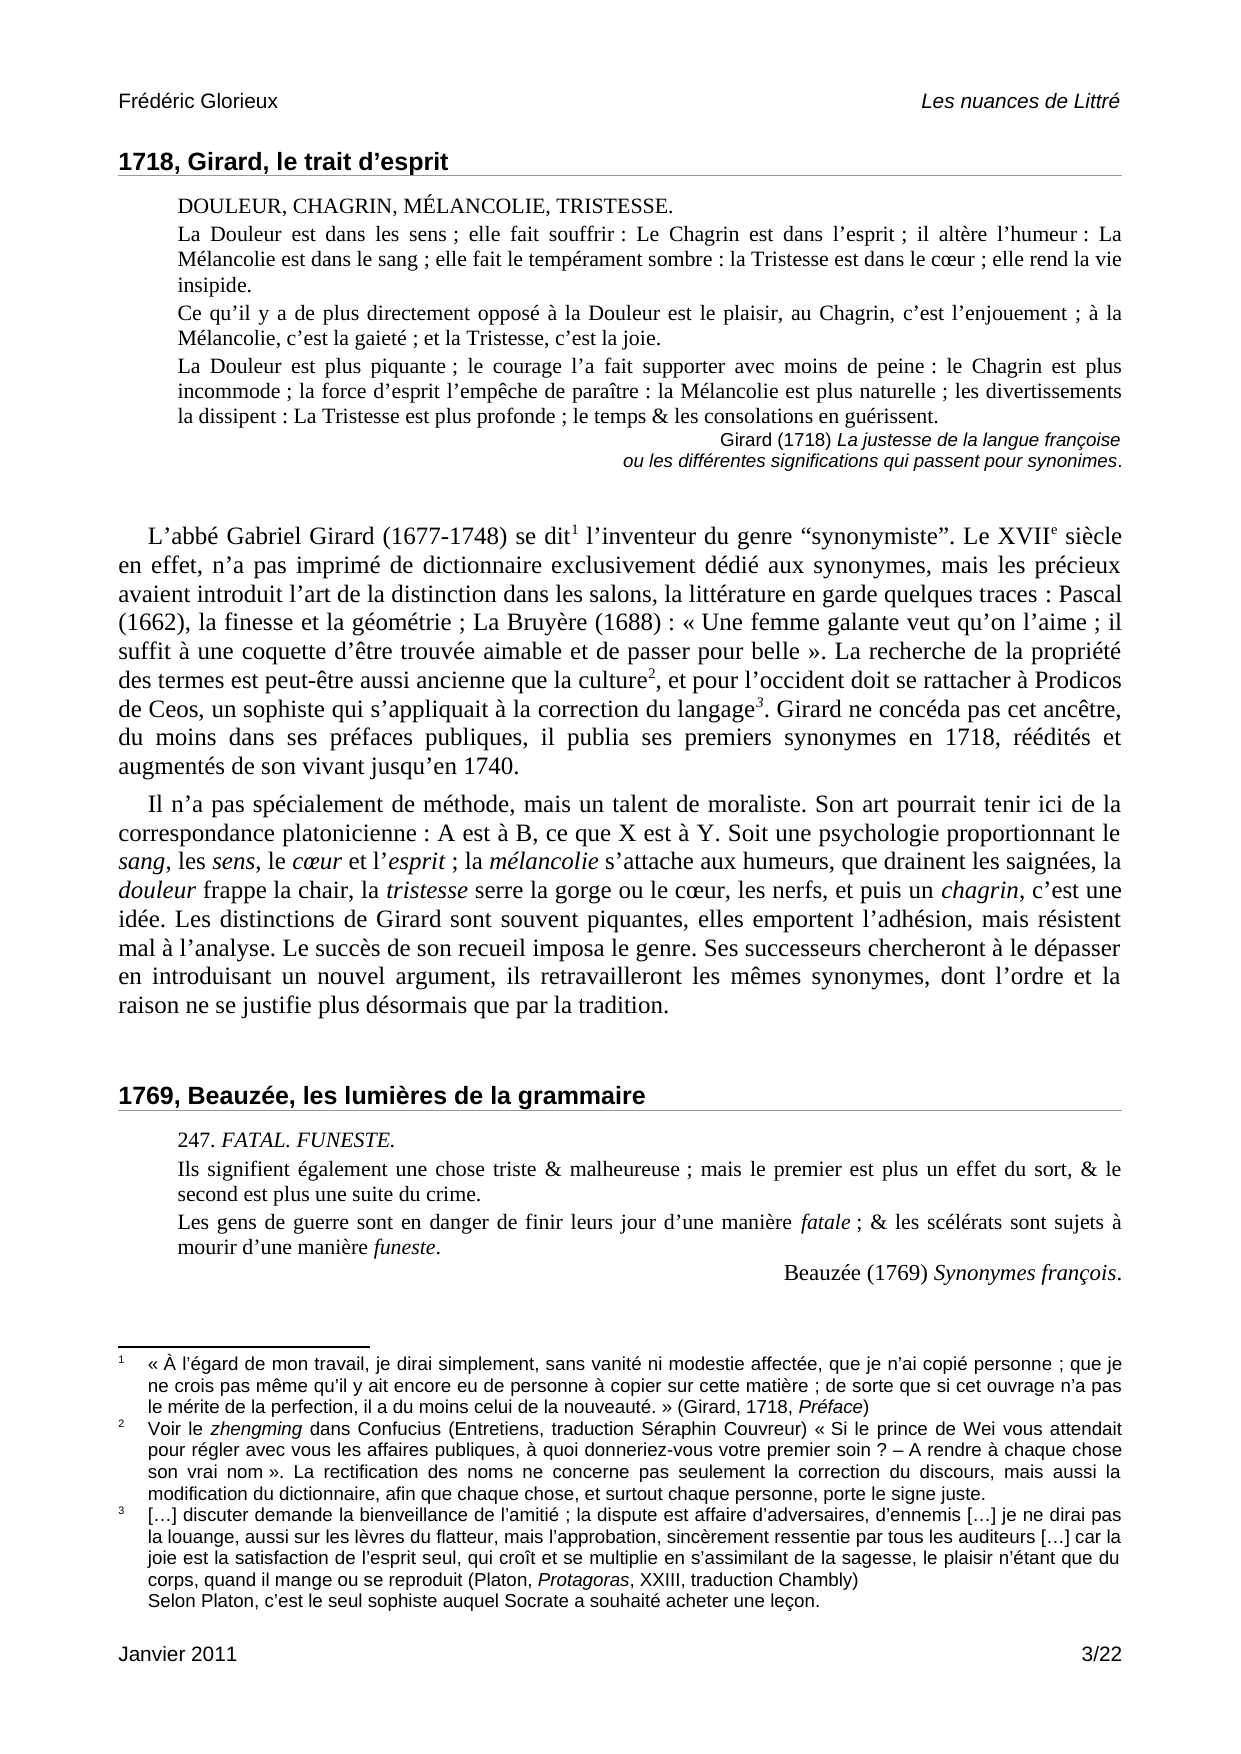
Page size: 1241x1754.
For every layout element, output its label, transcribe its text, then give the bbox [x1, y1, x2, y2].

text Girard (1718) La justesse de la langue françoise ou les différentes significations qui passent pour synonimes. [236, 429, 1122, 472]
text Voir le zhengming dans Confucius (Entretiens, traduction Séraphin Couvreur) « Si le prince de Wei vous attendait pour régler avec vous les affaires publiques, à quoi donneriez-vous votre premier soin ? – A rendre à chaque chose son vrai nom ». La rectification des noms ne concerne pas seulement la correction du discours, mais aussi la modification du dictionnaire, afin que chaque chose, et surtout chaque personne, porte le signe juste. [118, 1418, 1122, 1504]
text Beauzée (1769) Synonymes françois. [236, 1259, 1122, 1286]
text […] discuter demande la bienveillance de l’amitié ; la dispute est affaire d’adversaires, d’ennemis […] je ne dirai pas la louange, aussi sur les lèvres du flatteur, mais l’approbation, sincèrement ressentie par tous les auditeurs […] car la joie est la satisfaction de l’esprit seul, qui croît et se multiplie en s’assimilant de la sagesse, le plaisir n’étant que du corps, quand il mange ou se reproduit (Platon, Protagoras, XXIII, traduction Chambly) Selon Platon, c’est le seul sophiste auquel Socrate a souhaité acheter une leçon. [118, 1504, 1122, 1612]
text Les gens de guerre sont en danger de finir leurs jour d’une manière fatale ; & les scélérats sont sujets à mourir d’une manière funeste. [177, 1209, 1122, 1259]
text L’abbé Gabriel Girard (1677-1748) se dit l’inventeur du genre “synonymiste”. Le XVIIe siècle en effet, n’a pas imprimé de dictionnaire exclusivement dédié aux synonymes, mais les précieux avaient introduit l’art de la distinction dans les salons, la littérature en garde quelques traces : Pascal (1662), la finesse et la géométrie ; La Bruyère (1688) : « Une femme galante veut qu’on l’aime ; il suffit à une coquette d’être trouvée aimable et de passer pour belle ». La recherche de la propriété des termes est peut-être aussi ancienne que la culture, et pour l’occident doit se rattacher à Prodicos de Ceos, un sophiste qui s’appliquait à la correction du langage. Girard ne concéda pas cet ancêtre, du moins dans ses préfaces publiques, il publia ses premiers synonymes en 1718, réédités et augmentés de son vivant jusqu’en 1740. [118, 521, 1122, 780]
text « À l’égard de mon travail, je dirai simplement, sans vanité ni modestie affectée, que je n’ai copié personne ; que je ne crois pas même qu’il y ait encore eu de personne à copier sur cette matière ; de sorte que si cet ouvrage n’a pas le mérite de la perfection, il a du moins celui de la nouveauté. » (Girard, 1718, Préface) [118, 1353, 1122, 1418]
text Ce qu’il y a de plus directement opposé à la Douleur est le plaisir, au Chagrin, c’est l’enjouement ; à la Mélancolie, c’est la gaieté ; et la Tristesse, c’est la joie. [177, 300, 1122, 350]
text Ils signifient également une chose triste & malheureuse ; mais le premier est plus un effet du sort, & le second est plus une suite du crime. [177, 1156, 1122, 1206]
subtitle 1718, Girard, le trait d’esprit [118, 146, 1122, 175]
text La Douleur est plus piquante ; le courage l’a fait supporter avec moins de peine : le Chagrin est plus incommode ; la force d’esprit l’empêche de paraître : la Mélancolie est plus naturelle ; les divertissements la dissipent : La Tristesse est plus profonde ; le temps & les consolations en guérissent. [177, 353, 1122, 429]
text La Douleur est dans les sens ; elle fait souffrir : Le Chagrin est dans l’esprit ; il altère l’humeur : La Mélancolie est dans le sang ; elle fait le tempérament sombre : la Tristesse est dans le cœur ; elle rend la vie insipide. [177, 221, 1122, 297]
text DOULEUR, CHAGRIN, MÉLANCOLIE, TRISTESSE. [177, 193, 1122, 218]
text Il n’a pas spécialement de méthode, mais un talent de moraliste. Son art pourrait tenir ici de la correspondance platonicienne : A est à B, ce que X est à Y. Soit une psychologie proportionnant le sang, les sens, le cœur et l’esprit ; la mélancolie s’attache aux humeurs, que drainent les saignées, la douleur frappe la chair, la tristesse serre la gorge ou le cœur, les nerfs, et puis un chagrin, c’est une idée. Les distinctions de Girard sont souvent piquantes, elles emportent l’adhésion, mais résistent mal à l’analyse. Le succès de son recueil imposa le genre. Ses successeurs chercheront à le dépasser en introduisant un nouvel argument, ils retravailleront les mêmes synonymes, dont l’ordre et la raison ne se justifie plus désormais que par la tradition. [118, 789, 1122, 1019]
text 247. FATAL. FUNESTE. [177, 1127, 1122, 1153]
subtitle 1769, Beauzée, les lumières de la grammaire [118, 1081, 1122, 1110]
